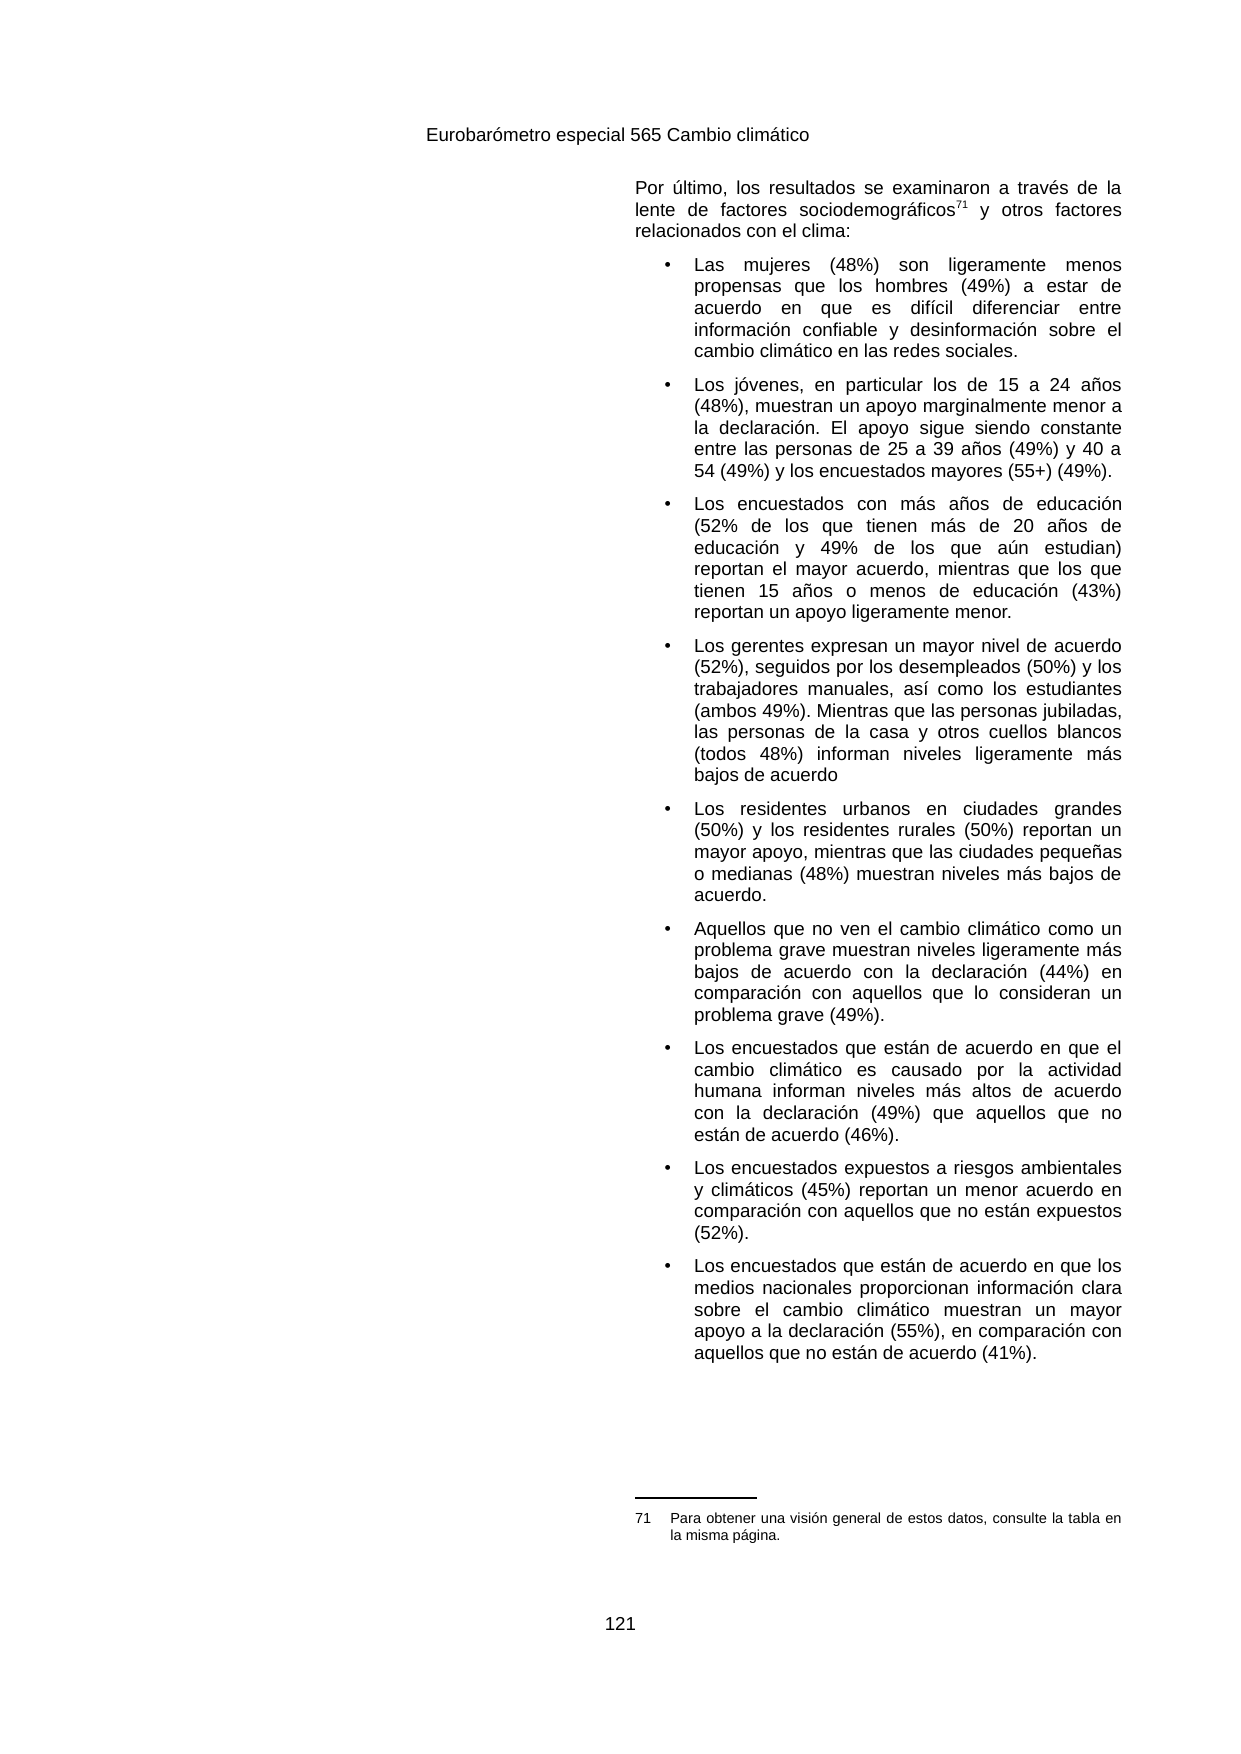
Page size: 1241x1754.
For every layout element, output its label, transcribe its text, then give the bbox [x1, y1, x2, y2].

list Las mujeres (48%) son ligeramente menos propensas que los hombres (49%) a estar de acuerdo en que es difícil diferenciar entre información confiable y desinformación sobre el cambio climático en las redes sociales. [664, 254, 1122, 362]
text Para obtener una visión general de estos datos, consulte la tabla en la misma página. [635, 1510, 1122, 1543]
list Los encuestados que están de acuerdo en que los medios nacionales proporcionan información clara sobre el cambio climático muestran un mayor apoyo a la declaración (55%), en comparación con aquellos que no están de acuerdo (41%). [664, 1255, 1122, 1363]
list Los encuestados con más años de educación (52% de los que tienen más de 20 años de educación y 49% de los que aún estudian) reportan el mayor acuerdo, mientras que los que tienen 15 años o menos de educación (43%) reportan un apoyo ligeramente menor. [664, 493, 1122, 623]
list Los jóvenes, en particular los de 15 a 24 años (48%), muestran un apoyo marginalmente menor a la declaración. El apoyo sigue siendo constante entre las personas de 25 a 39 años (49%) y 40 a 54 (49%) y los encuestados mayores (55+) (49%). [664, 373, 1122, 481]
list Los residentes urbanos en ciudades grandes (50%) y los residentes rurales (50%) reportan un mayor apoyo, mientras que las ciudades pequeñas o medianas (48%) muestran niveles más bajos de acuerdo. [664, 797, 1122, 905]
text Por último, los resultados se examinaron a través de la lente de factores sociodemográficos y otros factores relacionados con el clima: [635, 177, 1122, 242]
list Aquellos que no ven el cambio climático como un problema grave muestran niveles ligeramente más bajos de acuerdo con la declaración (44%) en comparación con aquellos que lo consideran un problema grave (49%). [664, 917, 1122, 1025]
list Los encuestados que están de acuerdo en que el cambio climático es causado por la actividad humana informan niveles más altos de acuerdo con la declaración (49%) que aquellos que no están de acuerdo (46%). [664, 1037, 1122, 1145]
list Los encuestados expuestos a riesgos ambientales y climáticos (45%) reportan un menor acuerdo en comparación con aquellos que no están expuestos (52%). [664, 1157, 1122, 1243]
list Los gerentes expresan un mayor nivel de acuerdo (52%), seguidos por los desempleados (50%) y los trabajadores manuales, así como los estudiantes (ambos 49%). Mientras que las personas jubiladas, las personas de la casa y otros cuellos blancos (todos 48%) informan niveles ligeramente más bajos de acuerdo [664, 634, 1122, 786]
